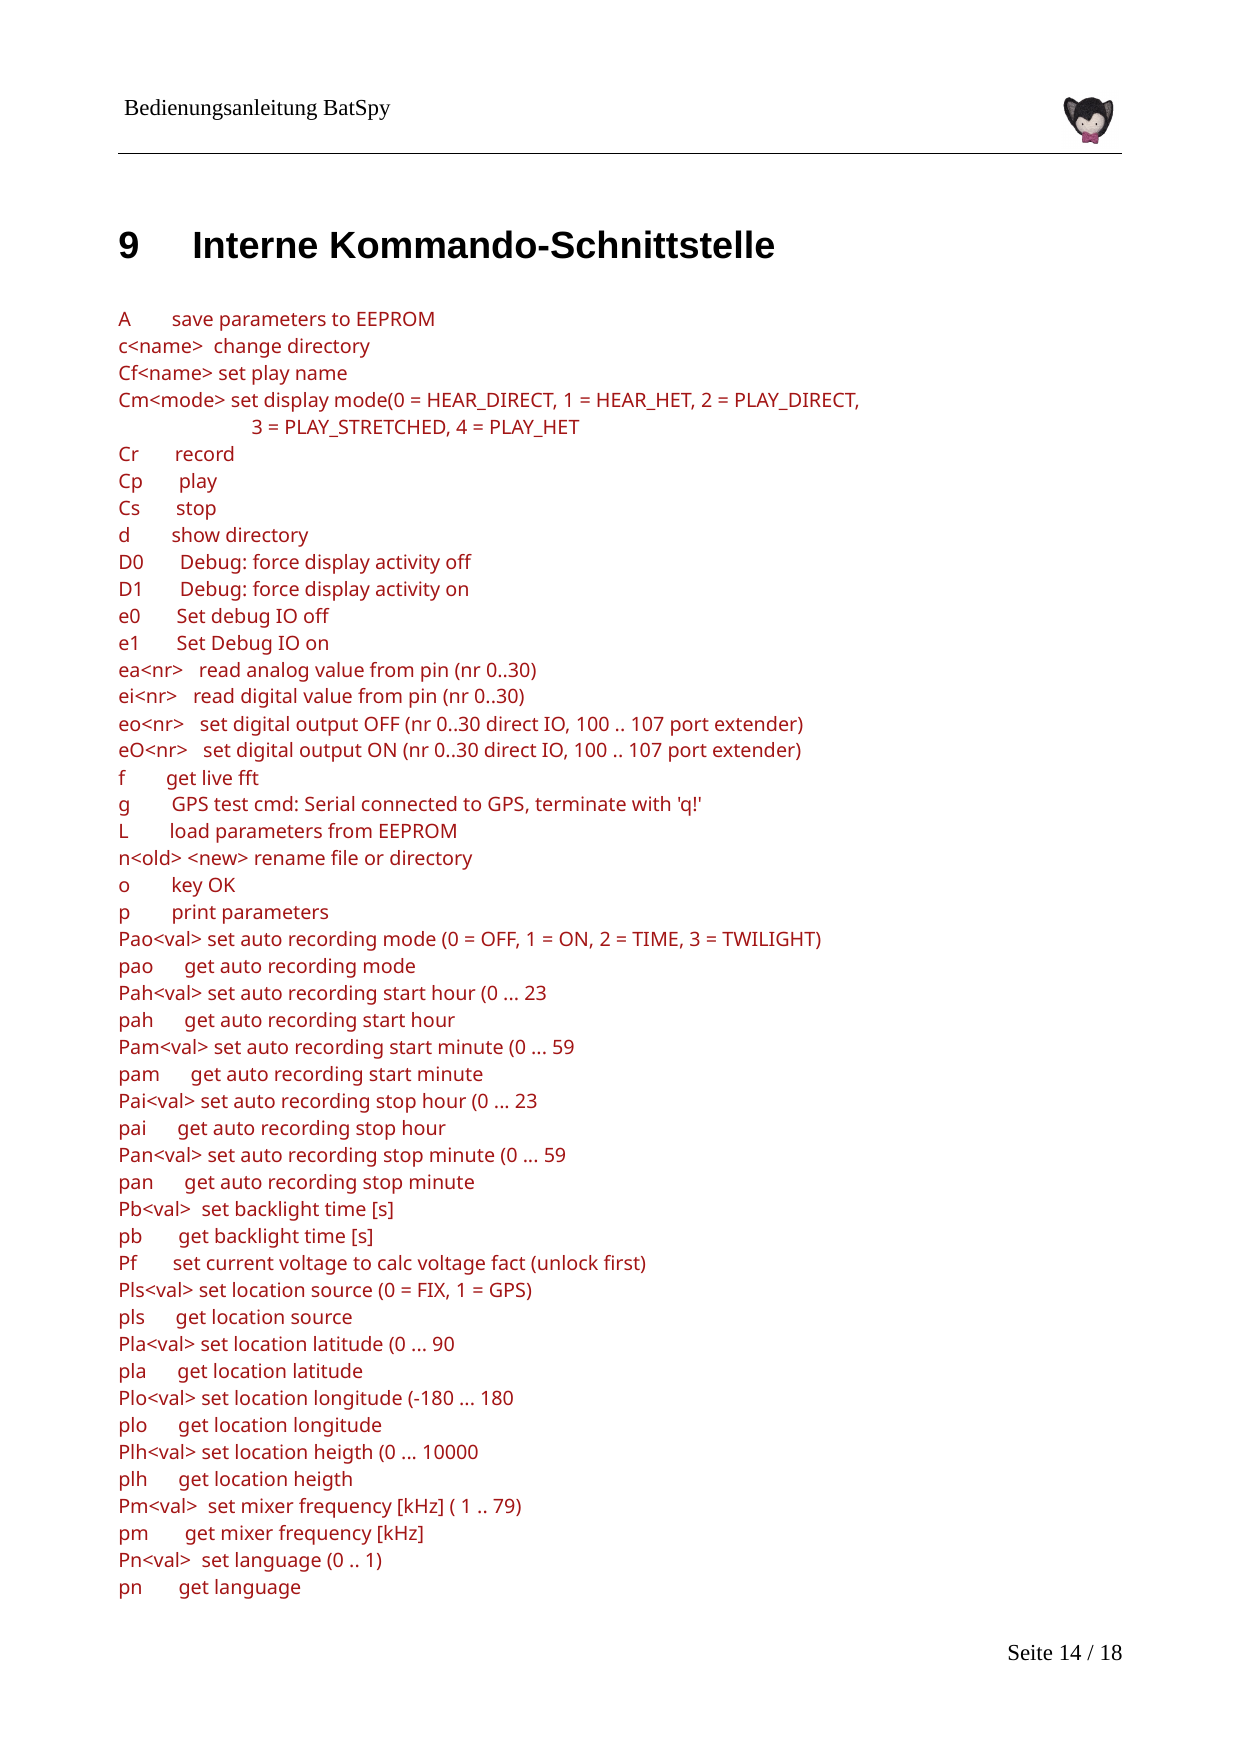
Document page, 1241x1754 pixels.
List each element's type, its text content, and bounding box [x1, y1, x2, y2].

text Pla<val> set location latitude (0 ... 90 [118, 1330, 1122, 1357]
text d show directory [118, 521, 1122, 548]
text D1 Debug: force display activity on [118, 575, 1122, 602]
text p print parameters [118, 899, 1122, 926]
text eo<nr> set digital output OFF (nr 0..30 direct IO, 100 .. 107 port extender) [118, 710, 1122, 737]
text pah get auto recording start hour [118, 1007, 1122, 1033]
text pai get auto recording stop hour [118, 1114, 1122, 1141]
text pls get location source [118, 1303, 1122, 1330]
text D0 Debug: force display activity off [118, 548, 1122, 575]
text Pah<val> set auto recording start hour (0 ... 23 [118, 979, 1122, 1007]
text g GPS test cmd: Serial connected to GPS, terminate with 'q!' [118, 791, 1122, 818]
text Pao<val> set auto recording mode (0 = OFF, 1 = ON, 2 = TIME, 3 = TWILIGHT) [118, 926, 1122, 953]
text L load parameters from EEPROM [118, 818, 1122, 845]
text pla get location latitude [118, 1357, 1122, 1384]
text Pan<val> set auto recording stop minute (0 ... 59 [118, 1141, 1122, 1168]
text Plh<val> set location heigth (0 ... 10000 [118, 1438, 1122, 1465]
text pn get language [118, 1573, 1122, 1600]
text pan get auto recording stop minute [118, 1168, 1122, 1195]
text Cm<mode> set display mode(0 = HEAR_DIRECT, 1 = HEAR_HET, 2 = PLAY_DIRECT, [118, 386, 1122, 413]
text Pf set current voltage to calc voltage fact (unlock first) [118, 1249, 1122, 1276]
subtitle Interne Kommando-Schnittstelle [118, 223, 1122, 266]
text Pai<val> set auto recording stop hour (0 ... 23 [118, 1087, 1122, 1114]
text Pb<val> set backlight time [s] [118, 1195, 1122, 1222]
text Plo<val> set location longitude (-180 ... 180 [118, 1384, 1122, 1411]
text Pm<val> set mixer frequency [kHz] ( 1 .. 79) [118, 1492, 1122, 1519]
text A save parameters to EEPROM [118, 305, 1122, 332]
text pao get auto recording mode [118, 953, 1122, 979]
text Pn<val> set language (0 .. 1) [118, 1546, 1122, 1573]
text n<old> <new> rename file or directory [118, 845, 1122, 872]
text Cf<name> set play name [118, 359, 1122, 386]
text e0 Set debug IO off [118, 602, 1122, 629]
text Cr record [118, 440, 1122, 467]
text Cs stop [118, 494, 1122, 521]
text Pam<val> set auto recording start minute (0 ... 59 [118, 1033, 1122, 1061]
text plo get location longitude [118, 1411, 1122, 1438]
text plh get location heigth [118, 1465, 1122, 1492]
text ea<nr> read analog value from pin (nr 0..30) [118, 656, 1122, 683]
picture [1061, 90, 1119, 149]
text f get live fft [118, 764, 1122, 791]
text Pls<val> set location source (0 = FIX, 1 = GPS) [118, 1276, 1122, 1303]
text eO<nr> set digital output ON (nr 0..30 direct IO, 100 .. 107 port extender) [118, 737, 1122, 764]
text e1 Set Debug IO on [118, 629, 1122, 656]
text pb get backlight time [s] [118, 1222, 1122, 1249]
text pam get auto recording start minute [118, 1061, 1122, 1087]
text c<name> change directory [118, 332, 1122, 359]
text o key OK [118, 872, 1122, 899]
text pm get mixer frequency [kHz] [118, 1519, 1122, 1546]
text Cp play [118, 467, 1122, 494]
text ei<nr> read digital value from pin (nr 0..30) [118, 683, 1122, 710]
text 3 = PLAY_STRETCHED, 4 = PLAY_HET [118, 413, 1122, 440]
